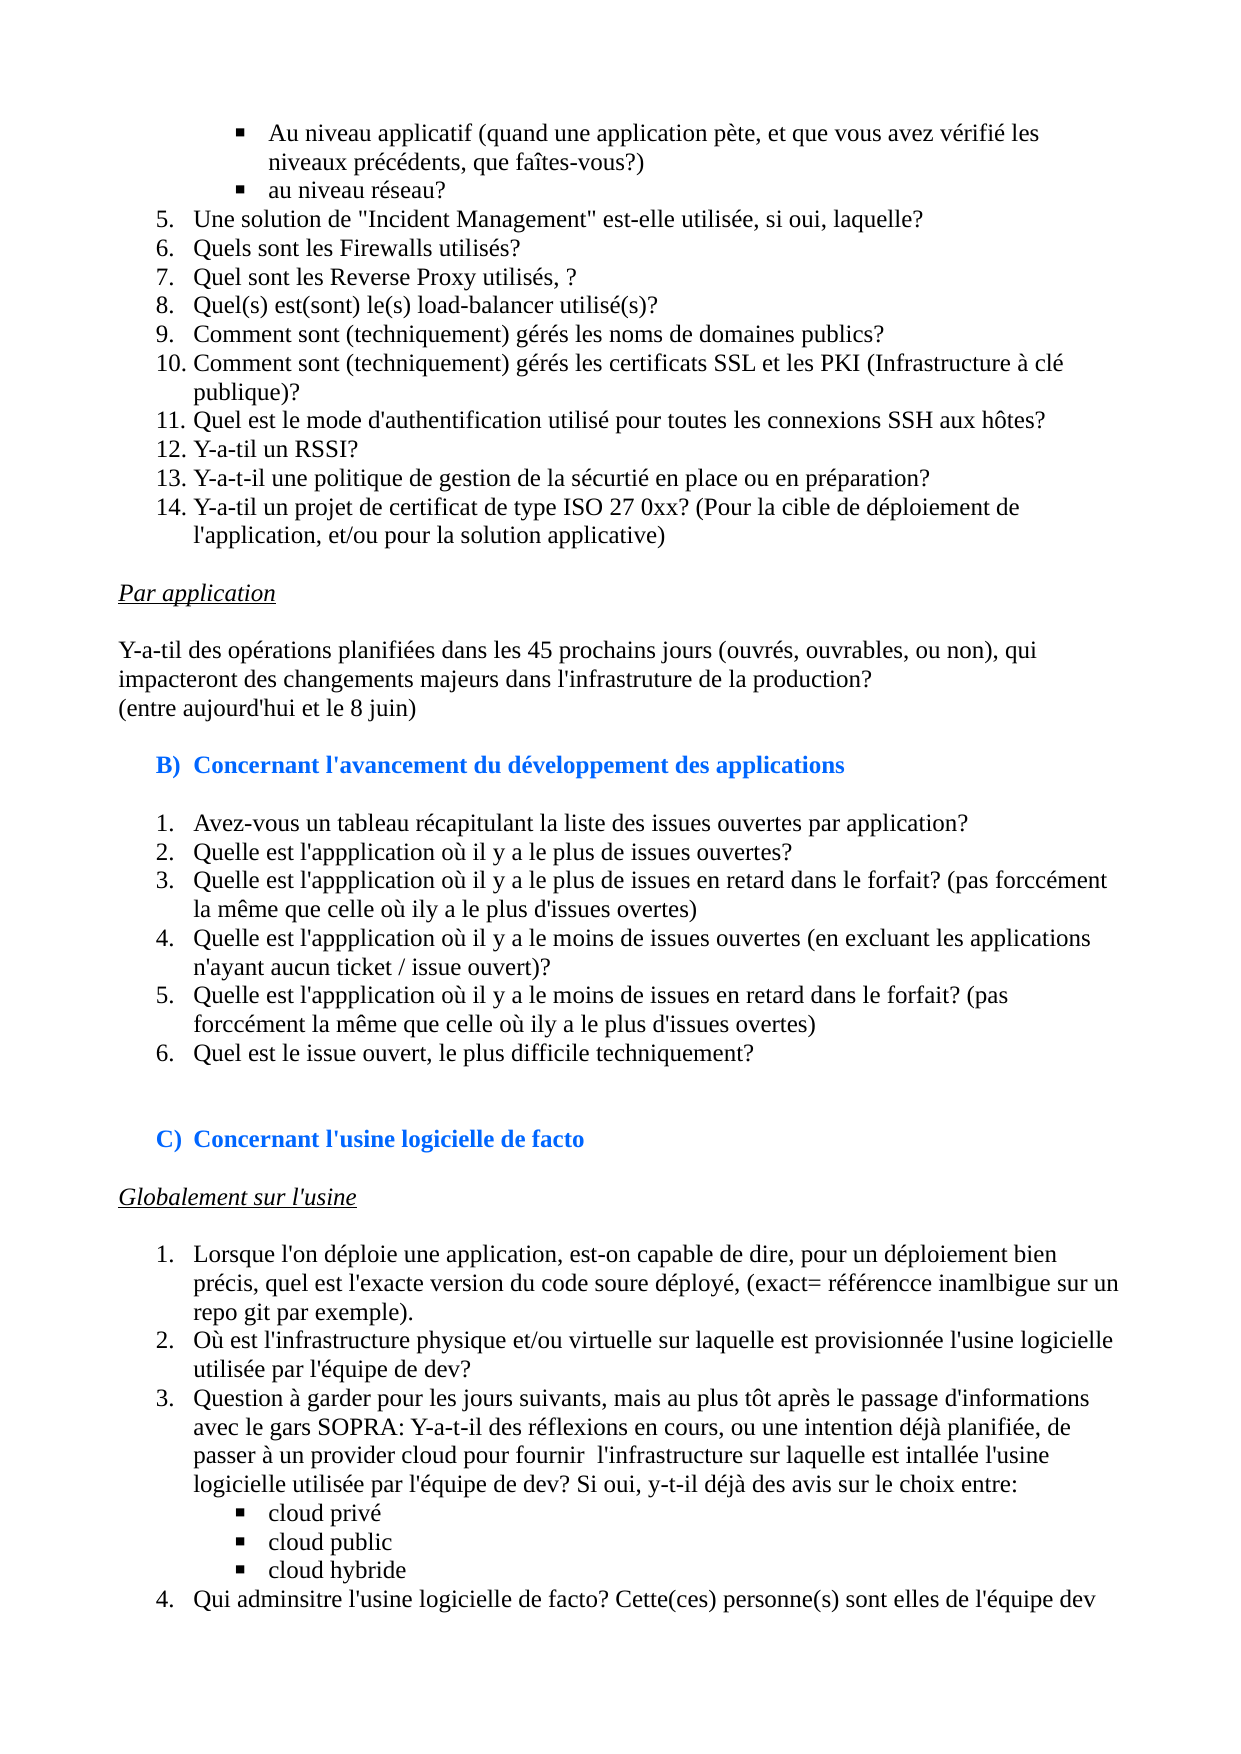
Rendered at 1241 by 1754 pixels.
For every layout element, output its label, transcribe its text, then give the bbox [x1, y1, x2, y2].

list cloud public [231, 1527, 1122, 1556]
list Y-a-til un RSSI? [156, 434, 1122, 463]
text Par application [118, 578, 1122, 607]
list Y-a-t-il une politique de gestion de la sécurtié en place ou en préparation? [156, 463, 1122, 492]
list Lorsque l'on déploie une application, est-on capable de dire, pour un déploiement bien précis, quel est l'exacte version du code soure déployé, (exact= référencce inamlbigue sur un repo git par exemple). [156, 1239, 1122, 1326]
list Comment sont (techniquement) gérés les noms de domaines publics? [156, 319, 1122, 348]
list cloud privé [231, 1498, 1122, 1527]
list Y-a-til un projet de certificat de type ISO 27 0xx? (Pour la cible de déploiement de l'application, et/ou pour la solution applicative) [156, 492, 1122, 549]
list Quels sont les Firewalls utilisés? [156, 233, 1122, 262]
list Quel sont les Reverse Proxy utilisés, ? [156, 262, 1122, 291]
list Quel est le issue ouvert, le plus difficile techniquement? [156, 1038, 1122, 1067]
list Quelle est l'appplication où il y a le moins de issues en retard dans le forfait? (pas forccément la même que celle où ily a le plus d'issues overtes) [156, 981, 1122, 1038]
list Question à garder pour les jours suivants, mais au plus tôt après le passage d'informations avec le gars SOPRA: Y-a-t-il des réflexions en cours, ou une intention déjà planifiée, de passer à un provider cloud pour fournir l'infrastructure sur laquelle est intallée l'usine logicielle utilisée par l'équipe de dev? Si oui, y-t-il déjà des avis sur le choix entre: [156, 1383, 1122, 1498]
list Quel(s) est(sont) le(s) load-balancer utilisé(s)? [156, 291, 1122, 319]
text (entre aujourd'hui et le 8 juin) [118, 693, 1122, 722]
list Quelle est l'appplication où il y a le plus de issues ouvertes? [156, 837, 1122, 866]
list Avez-vous un tableau récapitulant la liste des issues ouvertes par application? [156, 808, 1122, 837]
list Où est l'infrastructure physique et/ou virtuelle sur laquelle est provisionnée l'usine logicielle utilisée par l'équipe de dev? [156, 1326, 1122, 1383]
text Y-a-til des opérations planifiées dans les 45 prochains jours (ouvrés, ouvrables, ou non), qui impacteront des changements majeurs dans l'infrastruture de la production? [118, 636, 1122, 693]
list Concernant l'avancement du développement des applications [156, 751, 1122, 779]
text Globalement sur l'usine [118, 1182, 1122, 1211]
list Quelle est l'appplication où il y a le moins de issues ouvertes (en excluant les applications n'ayant aucun ticket / issue ouvert)? [156, 923, 1122, 981]
list au niveau réseau? [231, 176, 1122, 204]
list cloud hybride [231, 1556, 1122, 1584]
list Quelle est l'appplication où il y a le plus de issues en retard dans le forfait? (pas forccément la même que celle où ily a le plus d'issues overtes) [156, 866, 1122, 923]
list Au niveau applicatif (quand une application pète, et que vous avez vérifié les niveaux précédents, que faîtes-vous?) [231, 118, 1122, 176]
list Comment sont (techniquement) gérés les certificats SSL et les PKI (Infrastructure à clé publique)? [156, 348, 1122, 406]
list Une solution de "Incident Management" est-elle utilisée, si oui, laquelle? [156, 204, 1122, 233]
list Concernant l'usine logicielle de facto [156, 1124, 1122, 1153]
list Qui adminsitre l'usine logicielle de facto? Cette(ces) personne(s) sont elles de l'équipe dev [156, 1584, 1122, 1613]
list Quel est le mode d'authentification utilisé pour toutes les connexions SSH aux hôtes? [156, 406, 1122, 434]
